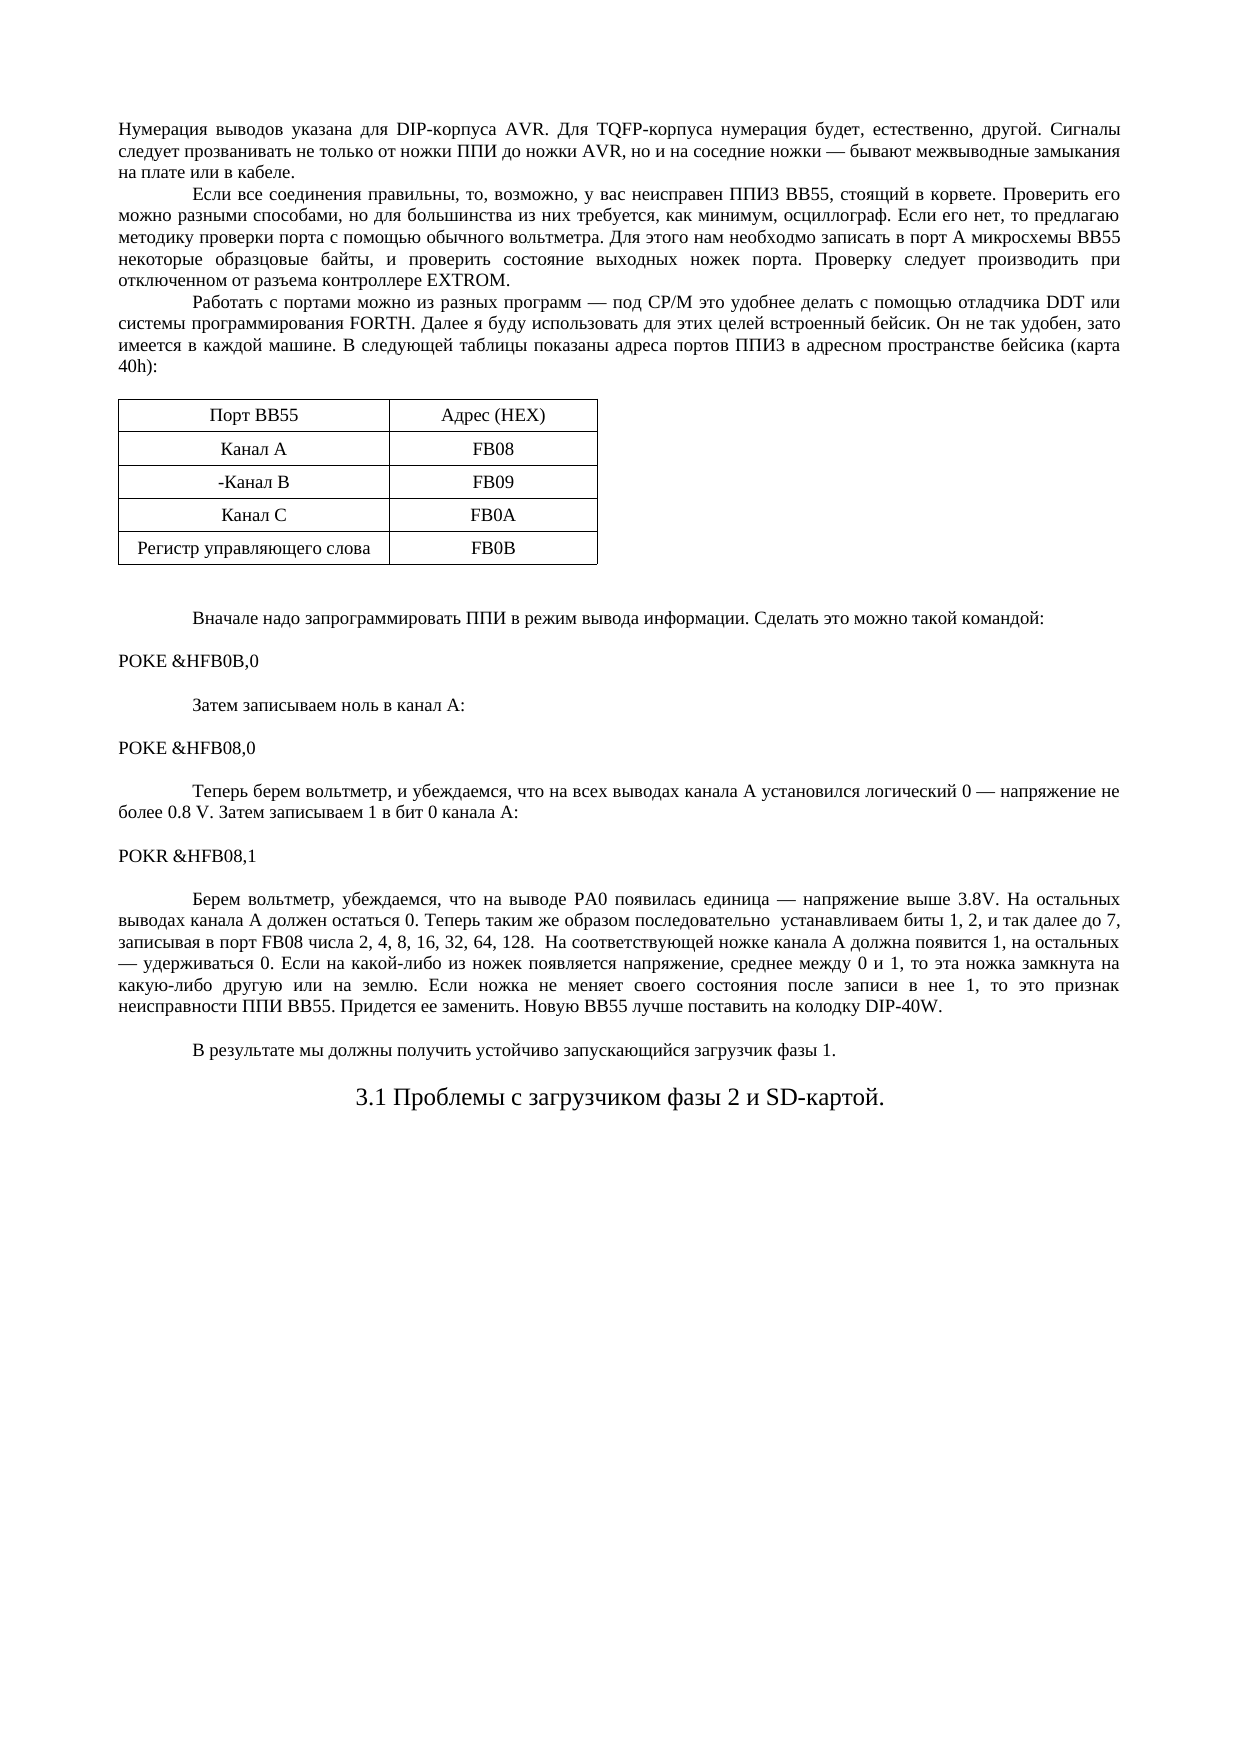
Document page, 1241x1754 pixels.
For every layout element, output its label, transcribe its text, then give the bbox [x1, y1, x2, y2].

text Работать с портами можно из разных программ — под CP/M это удобнее делать с помощью отладчика DDT или системы программирования FORTH. Далее я буду использовать для этих целей встроенный бейсик. Он не так удобен, зато имеется в каждой машине. В следующей таблицы показаны адреса портов ППИ3 в адресном пространстве бейсика (карта 40h): [118, 291, 1122, 377]
text 3.1 Проблемы с загрузчиком фазы 2 и SD-картой. [118, 1082, 1122, 1110]
text Теперь берем вольтметр, и убеждаемся, что на всех выводах канала А установился логический 0 — напряжение не более 0.8 V. Затем записываем 1 в бит 0 канала A: [118, 780, 1122, 823]
text Вначале надо запрограммировать ППИ в режим вывода информации. Сделать это можно такой командой: [118, 607, 1122, 629]
table_cell FB0B [390, 532, 597, 564]
text POKR &HFB08,1 [118, 844, 1122, 866]
text В результате мы должны получить устойчиво запускающийся загрузчик фазы 1. [118, 1038, 1122, 1060]
table_cell Канал А [119, 432, 389, 465]
text Затем записываем ноль в канал А: [118, 693, 1122, 715]
table_header Адрес (HEX) [390, 400, 597, 431]
table_cell -Канал B [119, 466, 389, 498]
text POKE &HFB08,0 [118, 737, 1122, 758]
text Если все соединения правильны, то, возможно, у вас неисправен ППИ3 ВВ55, стоящий в корвете. Проверить его можно разными способами, но для большинства из них требуется, как минимум, осциллограф. Если его нет, то предлагаю методику проверки порта с помощью обычного вольтметра. Для этого нам необходмо записать в порт А микросхемы ВВ55 некоторые образцовые байты, и проверить состояние выходных ножек порта. Проверку следует производить при отключенном от разъема контроллере EXTROM. [118, 183, 1122, 291]
table_cell Регистр управляющего слова [119, 532, 389, 564]
table_cell FB08 [390, 432, 597, 465]
table_cell FB09 [390, 466, 597, 498]
text POKE &HFB0B,0 [118, 650, 1122, 672]
table_cell FB0A [390, 499, 597, 531]
text Берем вольтметр, убеждаемся, что на выводе PA0 появилась единица — напряжение выше 3.8V. На остальных выводах канала А должен остаться 0. Теперь таким же образом последовательно устанавливаем биты 1, 2, и так далее до 7, записывая в порт FB08 числа 2, 4, 8, 16, 32, 64, 128. На соответствующей ножке канала А должна появится 1, на остальных — удерживаться 0. Если на какой-либо из ножек появляется напряжение, среднее между 0 и 1, то эта ножка замкнута на какую-либо другую или на землю. Если ножка не меняет своего состояния после записи в нее 1, то это признак неисправности ППИ ВВ55. Придется ее заменить. Новую ВВ55 лучше поставить на колодку DIP-40W. [118, 888, 1122, 1017]
table_cell Канал С [119, 499, 389, 531]
text Нумерация выводов указана для DIP-корпуса AVR. Для TQFP-корпуса нумерация будет, естественно, другой. Сигналы следует прозванивать не только от ножки ППИ до ножки AVR, но и на соседние ножки — бывают межвыводные замыкания на плате или в кабеле. [118, 118, 1122, 183]
table_header Порт ВВ55 [119, 400, 389, 431]
